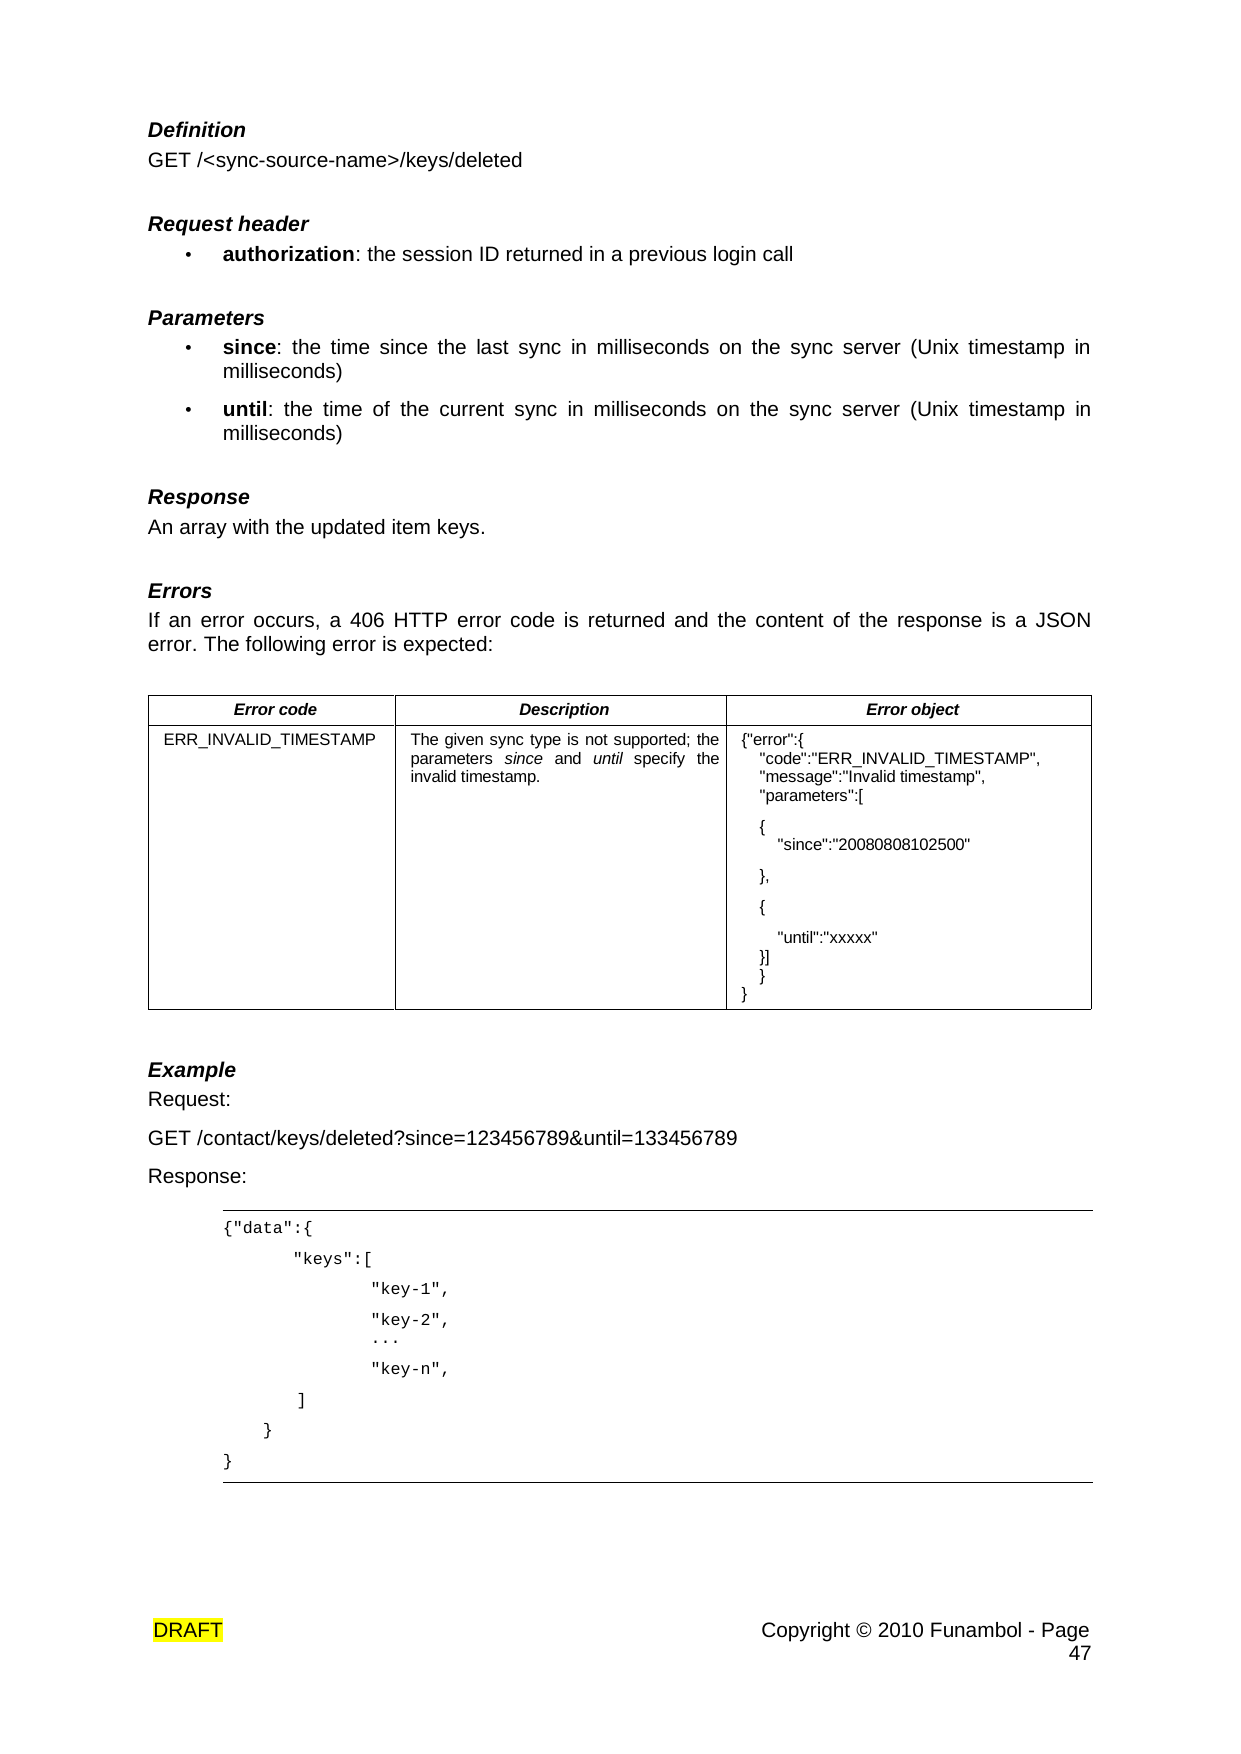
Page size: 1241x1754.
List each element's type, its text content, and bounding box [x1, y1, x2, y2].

list until: the time of the current sync in milliseconds on the sync server (Unix timestamp in milliseconds) [185, 398, 1093, 445]
subtitle Parameters [148, 306, 1093, 329]
table_header Description [396, 696, 726, 725]
text {"data":{ [223, 1211, 1093, 1238]
table_cell {"error":{ "code":"ERR_INVALID_TIMESTAMP", "message":"Invalid timestamp", "parameters":[ { "since":"20080808102500" }, { "until":"xxxxx" }] } } [727, 726, 1091, 1009]
text } [223, 1442, 1093, 1482]
table_cell The given sync type is not supported; the parameters since and until specify the invalid timestamp. [396, 726, 726, 1009]
text "keys":[ [223, 1240, 1093, 1269]
subtitle Response [148, 485, 1093, 509]
subtitle Errors [148, 579, 1093, 603]
list since: the time since the last sync in milliseconds on the sync server (Unix timestamp in milliseconds) [185, 336, 1093, 383]
list authorization: the session ID returned in a previous login call [185, 242, 1093, 266]
text GET /contact/keys/deleted?since=123456789&until=133456789 [148, 1126, 1093, 1150]
text } [223, 1412, 1093, 1441]
text "key-n", [223, 1351, 1093, 1379]
text "key-1", [223, 1271, 1093, 1300]
text An array with the updated item keys. [148, 515, 1093, 539]
text If an error occurs, a 406 HTTP error code is returned and the content of the response is a JSON error. The following error is expected: [148, 609, 1093, 656]
text Request: [148, 1088, 1093, 1111]
text GET /<sync-source-name>/keys/deleted [148, 148, 1093, 172]
table_header Error object [727, 696, 1091, 725]
subtitle Request header [148, 212, 1093, 236]
subtitle Example [148, 1058, 1093, 1082]
table_cell ERR_INVALID_TIMESTAMP [149, 726, 394, 1009]
text "key-2", ... [223, 1301, 1093, 1349]
subtitle Definition [148, 118, 1093, 142]
text ] [223, 1381, 1093, 1410]
table_header Error code [149, 696, 394, 725]
text Response: [148, 1165, 1093, 1188]
